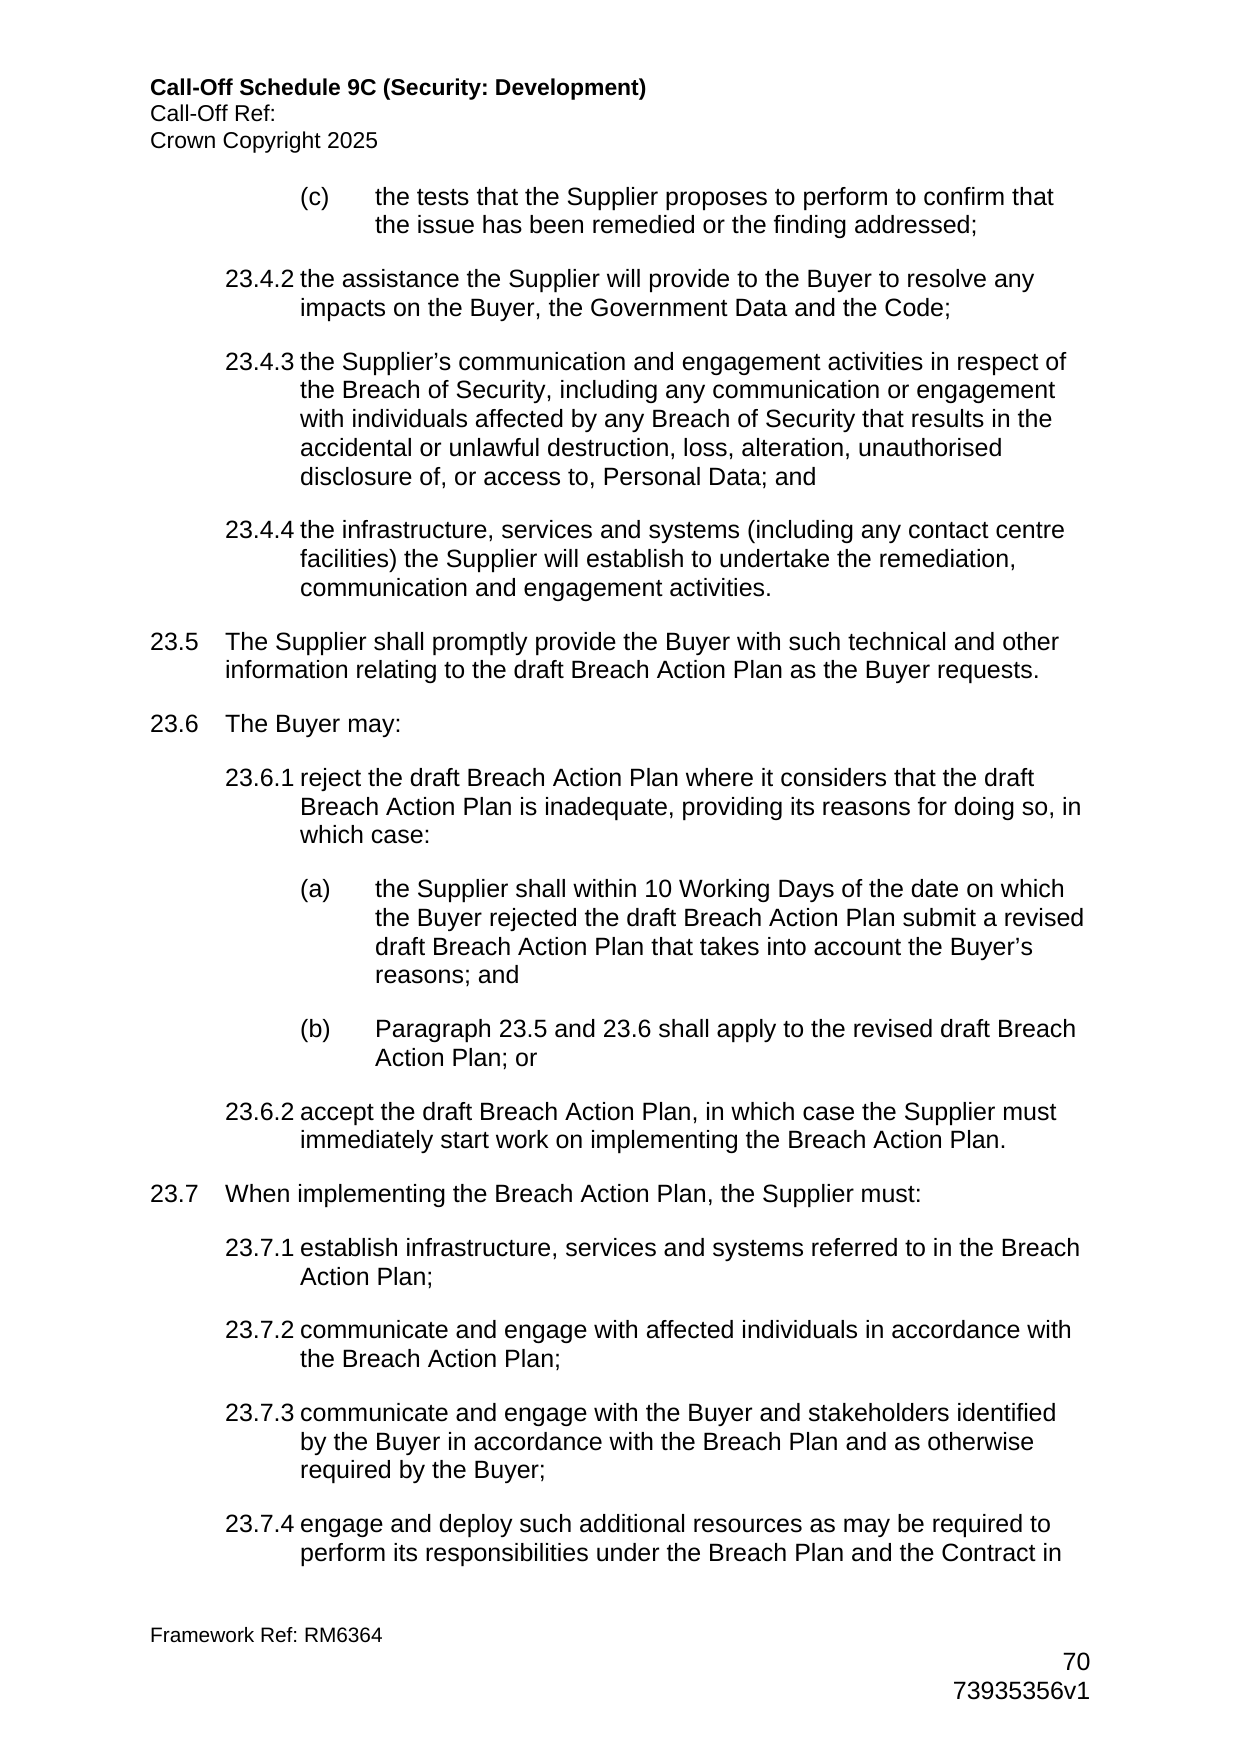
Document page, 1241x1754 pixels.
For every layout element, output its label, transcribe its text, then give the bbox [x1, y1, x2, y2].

list the Supplier shall within 10 Working Days of the date on which the Buyer rejected the draft Breach Action Plan submit a revised draft Breach Action Plan that takes into account the Buyer’s reasons; and [300, 874, 1090, 989]
list communicate and engage with the Buyer and stakeholders identified by the Buyer in accordance with the Breach Plan and as otherwise required by the Buyer; [225, 1398, 1090, 1484]
list Paragraph 23.5 and 23.6 shall apply to the revised draft Breach Action Plan; or [300, 1014, 1090, 1072]
list the infrastructure, services and systems (including any contact centre facilities) the Supplier will establish to undertake the remediation, communication and engagement activities. [225, 515, 1090, 602]
list communicate and engage with affected individuals in accordance with the Breach Action Plan; [225, 1315, 1090, 1373]
list reject the draft Breach Action Plan where it considers that the draft Breach Action Plan is inadequate, providing its reasons for doing so, in which case: [225, 763, 1090, 849]
list accept the draft Breach Action Plan, in which case the Supplier must immediately start work on implementing the Breach Action Plan. [225, 1097, 1090, 1154]
list the Supplier’s communication and engagement activities in respect of the Breach of Security, including any communication or engagement with individuals affected by any Breach of Security that results in the accidental or unlawful destruction, loss, alteration, unauthorised disclosure of, or access to, Personal Data; and [225, 347, 1090, 490]
list When implementing the Breach Action Plan, the Supplier must: [150, 1179, 1090, 1208]
list establish infrastructure, services and systems referred to in the Breach Action Plan; [225, 1233, 1090, 1290]
list The Buyer may: [150, 709, 1090, 738]
list the assistance the Supplier will provide to the Buyer to resolve any impacts on the Buyer, the Government Data and the Code; [225, 264, 1090, 322]
list the tests that the Supplier proposes to perform to confirm that the issue has been remedied or the finding addressed; [300, 182, 1090, 239]
list engage and deploy such additional resources as may be required to perform its responsibilities under the Breach Plan and the Contract in [225, 1509, 1090, 1567]
list The Supplier shall promptly provide the Buyer with such technical and other information relating to the draft Breach Action Plan as the Buyer requests. [150, 627, 1090, 684]
